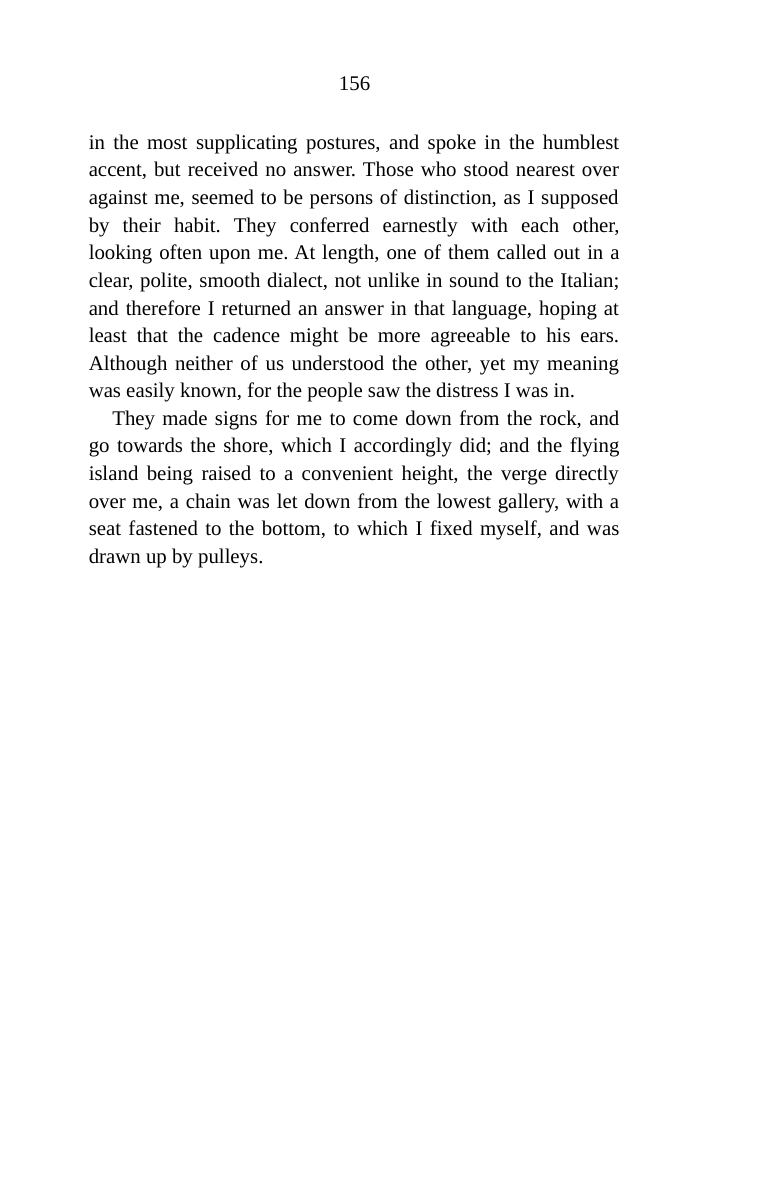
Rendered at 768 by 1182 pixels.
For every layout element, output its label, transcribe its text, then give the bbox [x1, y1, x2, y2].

text in the most supplicating postures, and spoke in the humblest accent, but received no answer. Those who stood nearest over against me, seemed to be persons of distinction, as I supposed by their habit. They conferred earnestly with each other, looking often upon me. At length, one of them called out in a clear, polite, smooth dialect, not unlike in sound to the Italian; and therefore I returned an answer in that language, hoping at least that the cadence might be more agreeable to his ears. Although neither of us understood the other, yet my meaning was easily known, for the people saw the distress I was in. [88, 130, 620, 402]
text They made signs for me to come down from the rock, and go towards the shore, which I accordingly did; and the flying island being raised to a convenient height, the verge directly over me, a chain was let down from the lowest gallery, with a seat fastened to the bottom, to which I fixed myself, and was drawn up by pulleys. [88, 406, 620, 568]
